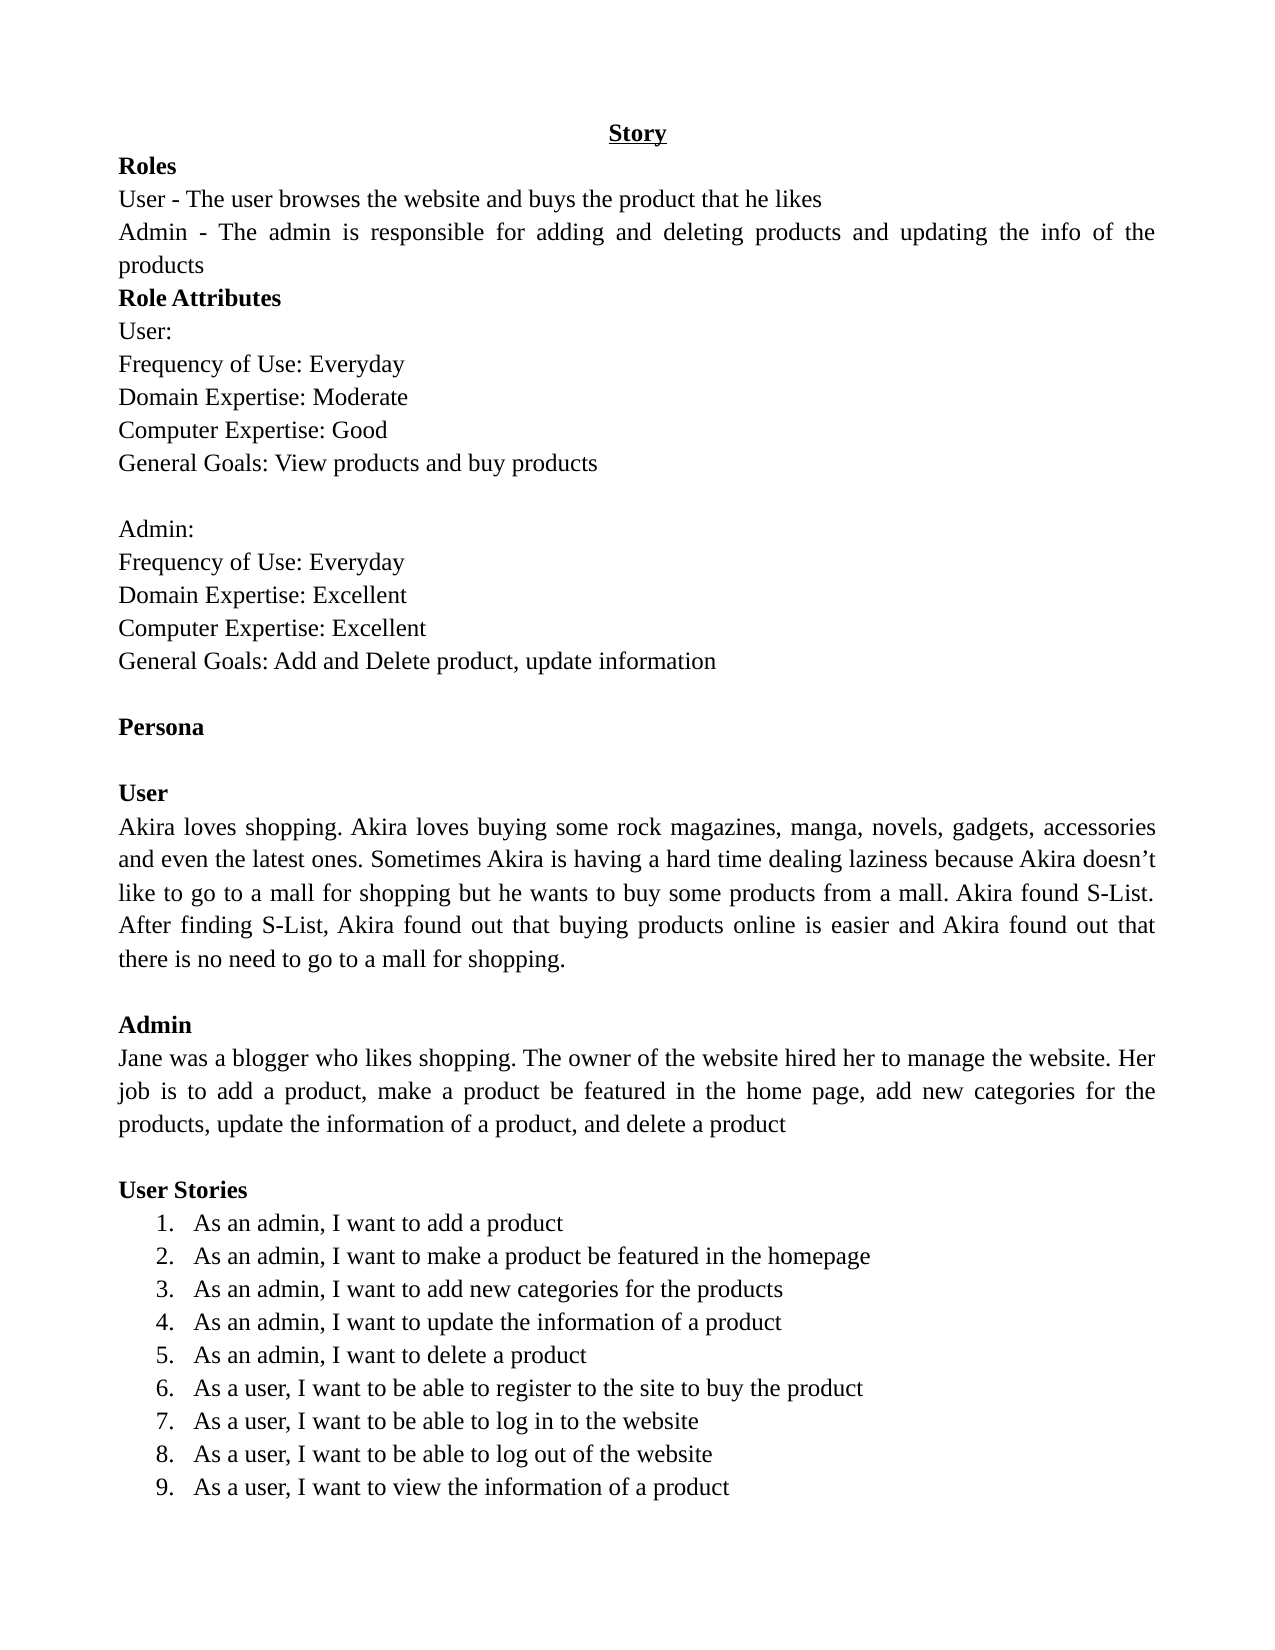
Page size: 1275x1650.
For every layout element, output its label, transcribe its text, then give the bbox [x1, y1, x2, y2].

text Computer Expertise: Excellent [118, 613, 1157, 642]
text Admin - The admin is responsible for adding and deleting products and updating the info of the products [118, 217, 1157, 279]
text General Goals: View products and buy products [118, 448, 1157, 477]
list As an admin, I want to update the information of a product [156, 1307, 1157, 1336]
text Akira loves shopping. Akira loves buying some rock magazines, manga, novels, gadgets, accessories and even the latest ones. Sometimes Akira is having a hard time dealing laziness because Akira doesn’t like to go to a mall for shopping but he wants to buy some products from a mall. Akira found S-List. After finding S-List, Akira found out that buying products online is easier and Akira found out that there is no need to go to a mall for shopping. [118, 812, 1157, 972]
text User: [118, 316, 1157, 345]
text Frequency of Use: Everyday [118, 349, 1157, 378]
text General Goals: Add and Delete product, update information [118, 646, 1157, 675]
text Persona [118, 712, 1157, 741]
text Domain Expertise: Excellent [118, 580, 1157, 609]
text User - The user browses the website and buys the product that he likes [118, 184, 1157, 213]
list As an admin, I want to add a product [156, 1208, 1157, 1237]
text Frequency of Use: Everyday [118, 547, 1157, 576]
list As a user, I want to be able to register to the site to buy the product [156, 1373, 1157, 1402]
text Admin: [118, 514, 1157, 543]
text Admin [118, 1010, 1157, 1038]
list As a user, I want to be able to log in to the website [156, 1406, 1157, 1435]
text Domain Expertise: Moderate [118, 382, 1157, 411]
list As an admin, I want to make a product be featured in the homepage [156, 1241, 1157, 1269]
list As a user, I want to view the information of a product [156, 1472, 1157, 1501]
list As an admin, I want to delete a product [156, 1340, 1157, 1369]
text Story [118, 118, 1157, 147]
text Computer Expertise: Good [118, 415, 1157, 444]
list As an admin, I want to add new categories for the products [156, 1274, 1157, 1303]
text Jane was a blogger who likes shopping. The owner of the website hired her to manage the website. Her job is to add a product, make a product be featured in the home page, add new categories for the products, update the information of a product, and delete a product [118, 1043, 1157, 1137]
text Roles [118, 151, 1157, 180]
text User [118, 778, 1157, 807]
text Role Attributes [118, 283, 1157, 312]
text User Stories [118, 1175, 1157, 1203]
list As a user, I want to be able to log out of the website [156, 1439, 1157, 1468]
